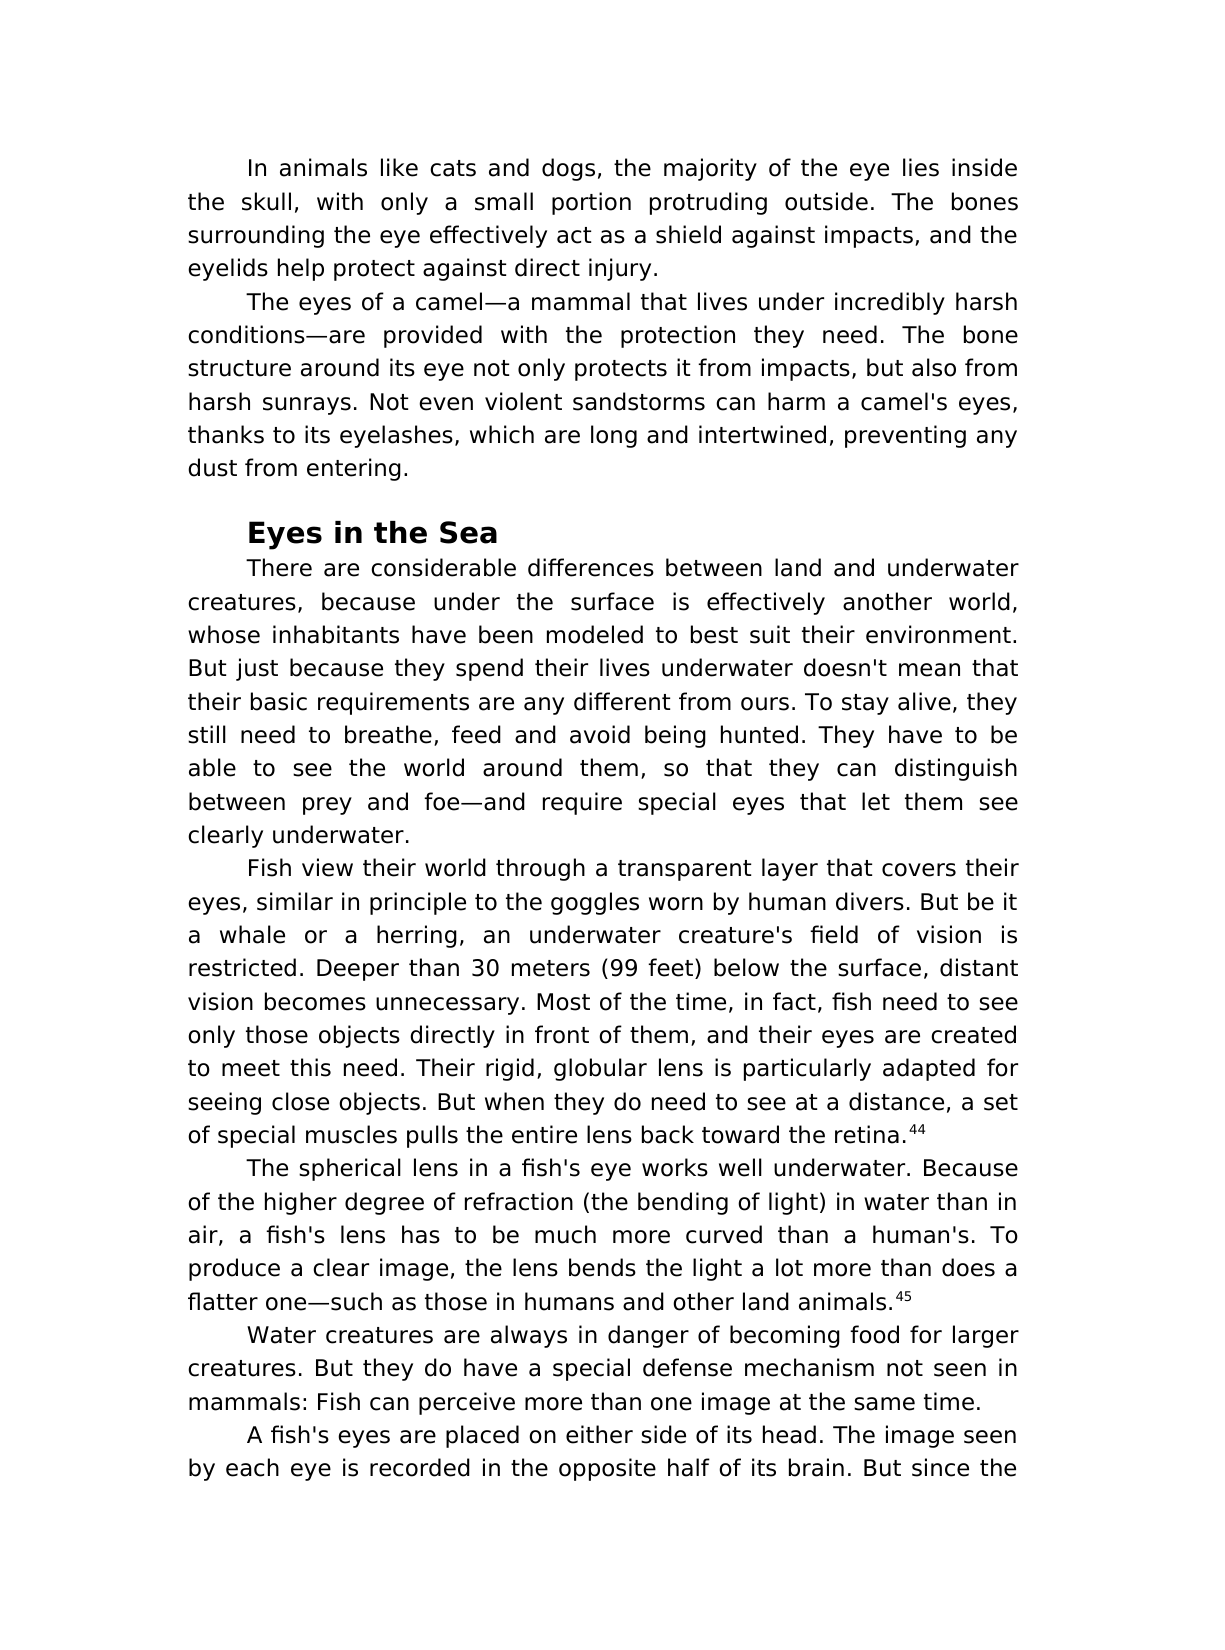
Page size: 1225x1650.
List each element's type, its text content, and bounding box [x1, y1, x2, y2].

text In animals like cats and dogs, the majority of the eye lies inside the skull, with only a small portion protruding outside. The bones surrounding the eye effectively act as a shield against impacts, and the eyelids help protect against direct injury. [187, 150, 1020, 283]
text Water creatures are always in danger of becoming food for larger creatures. But they do have a special defense mechanism not seen in mammals: Fish can perceive more than one image at the same time. [187, 1317, 1020, 1417]
text The spherical lens in a fish's eye works well underwater. Because of the higher degree of refraction (the bending of light) in water than in air, a fish's lens has to be much more curved than a human's. To produce a clear image, the lens bends the light a lot more than does a flatter one—such as those in humans and other land animals.45 [187, 1150, 1020, 1317]
text Fish view their world through a transparent layer that covers their eyes, similar in principle to the goggles worn by human divers. But be it a whale or a herring, an underwater creature's field of vision is restricted. Deeper than 30 meters (99 feet) below the surface, distant vision becomes unnecessary. Most of the time, in fact, fish need to see only those objects directly in front of them, and their eyes are created to meet this need. Their rigid, globular lens is particularly adapted for seeing close objects. But when they do need to see at a distance, a set of special muscles pulls the entire lens back toward the retina.44 [187, 850, 1020, 1150]
text The eyes of a camel—a mammal that lives under incredibly harsh conditions—are provided with the protection they need. The bone structure around its eye not only protects it from impacts, but also from harsh sunrays. Not even violent sandstorms can harm a camel's eyes, thanks to its eyelashes, which are long and intertwined, preventing any dust from entering. [187, 283, 1020, 483]
text There are considerable differences between land and underwater creatures, because under the surface is effectively another world, whose inhabitants have been modeled to best suit their environment. But just because they spend their lives underwater doesn't mean that their basic requirements are any different from ours. To stay alive, they still need to breathe, feed and avoid being hunted. They have to be able to see the world around them, so that they can distinguish between prey and foe—and require special eyes that let them see clearly underwater. [187, 550, 1020, 850]
text A fish's eyes are placed on either side of its head. The image seen by each eye is recorded in the opposite half of its brain. But since the [187, 1417, 1020, 1483]
text Eyes in the Sea [187, 517, 1020, 550]
